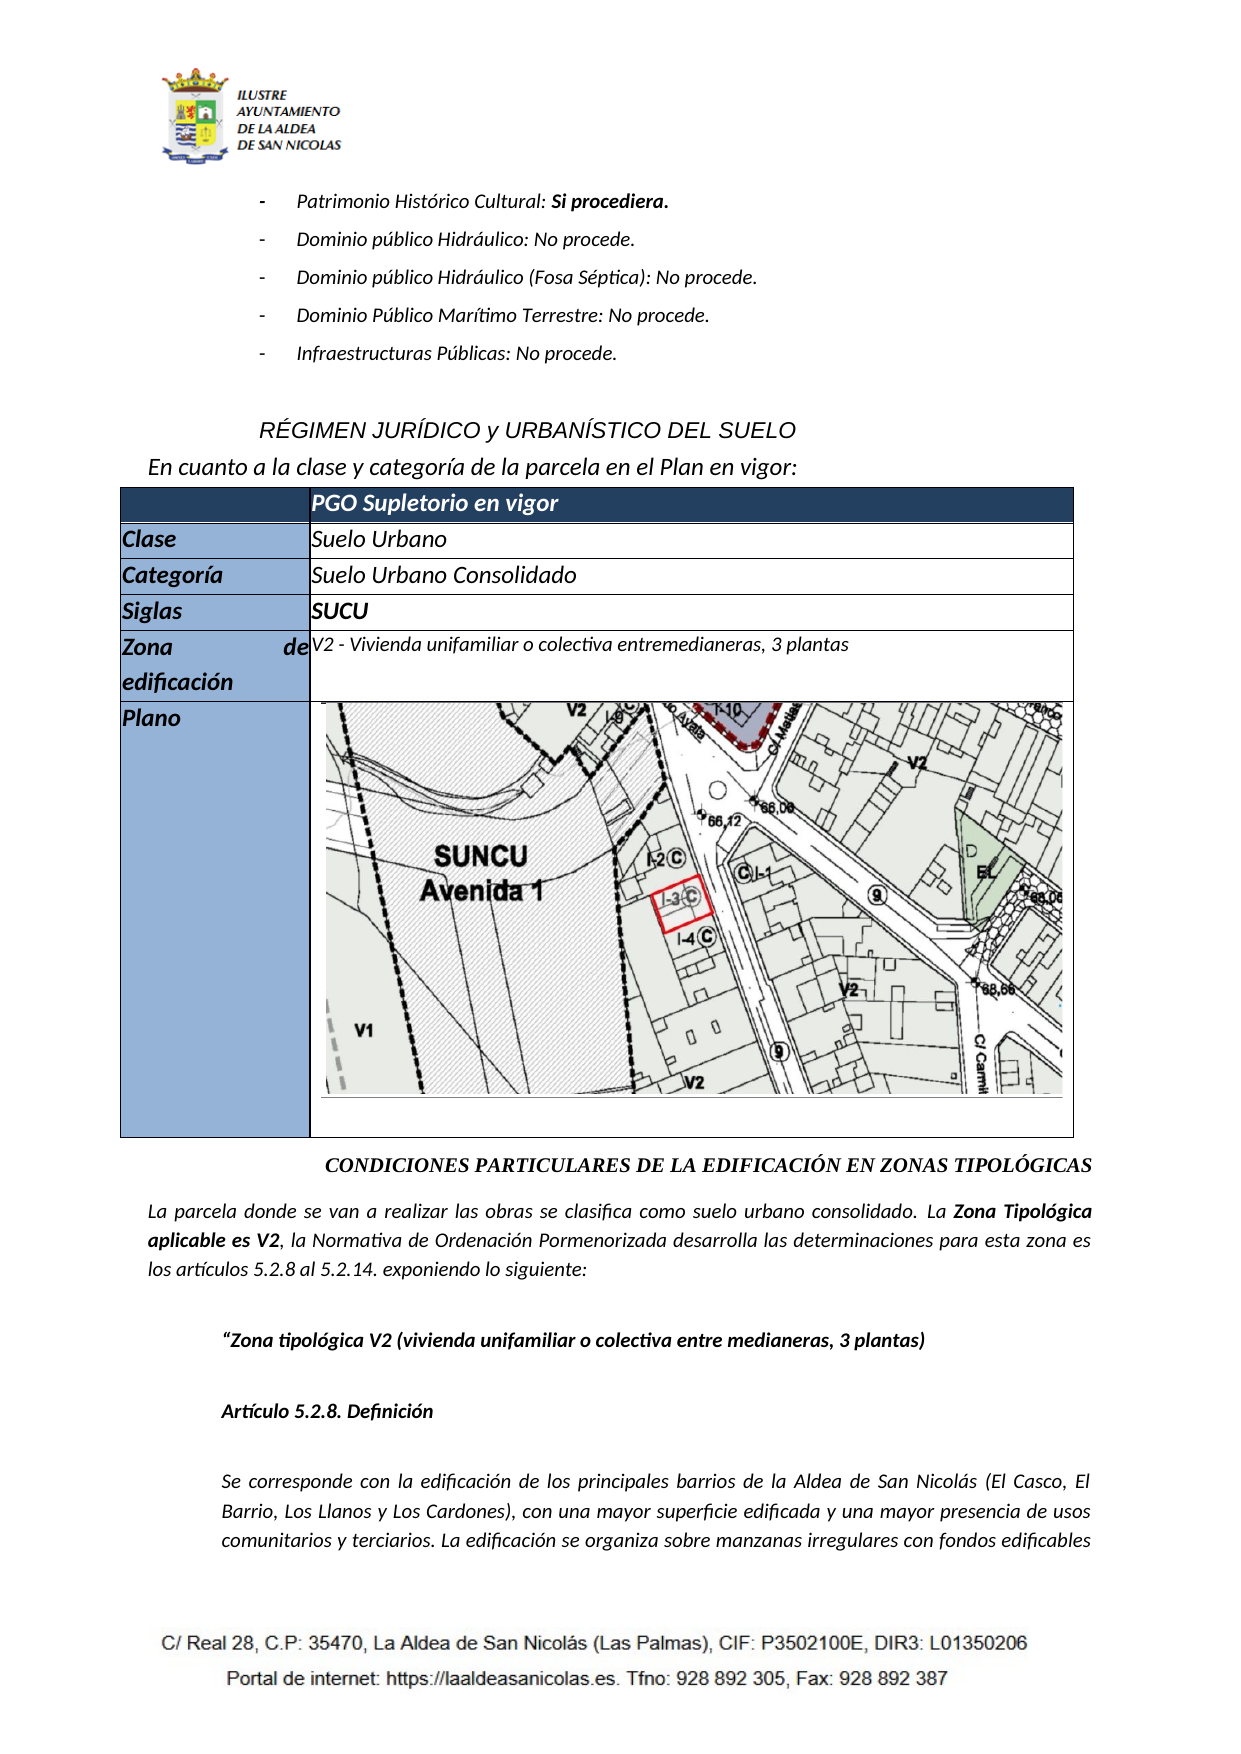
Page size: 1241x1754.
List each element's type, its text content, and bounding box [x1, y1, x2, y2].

picture [149, 1627, 1034, 1694]
picture [321, 702, 1062, 1098]
text “Zona tipológica V2 (vivienda unifamiliar o colectiva entre medianeras, 3 plantas) [221, 1327, 1093, 1352]
list Dominio público Hidráulico: No procede. [259, 226, 1093, 252]
table_header [121, 488, 309, 522]
picture [148, 60, 357, 172]
table_cell V2 - Vivienda unifamiliar o colectiva entremedianeras, 3 plantas [311, 631, 1073, 701]
table_header PGO Supletorio en vigor [311, 488, 1073, 522]
text Se corresponde con la edificación de los principales barrios de la Aldea de San Nicolás (El Casco, El Barrio, Los Llanos y Los Cardones), con una mayor superficie edificada y una mayor presencia de usos comunitarios y terciarios. La edificación se organiza sobre manzanas irregulares con fondos edificables [221, 1469, 1093, 1552]
list Dominio público Hidráulico (Fosa Séptica): No procede. [259, 264, 1093, 290]
subtitle CONDICIONES PARTICULARES DE LA EDIFICACIÓN EN ZONAS TIPOLÓGICAS [148, 1153, 1093, 1177]
text La parcela donde se van a realizar las obras se clasifica como suelo urbano consolidado. La Zona Tipológica aplicable es V2, la Normativa de Ordenación Pormenorizada desarrolla las determinaciones para esta zona es los artículos 5.2.8 al 5.2.14. exponiendo lo siguiente: [148, 1198, 1093, 1282]
table_cell [311, 702, 1073, 1137]
table_cell Suelo Urbano [311, 524, 1073, 558]
text En cuanto a la clase y categoría de la parcela en el Plan en vigor: [148, 452, 1093, 482]
table_cell Siglas [121, 595, 309, 630]
table_cell Clase [121, 524, 309, 558]
text Artículo 5.2.8. Definición [221, 1398, 1093, 1423]
table_cell Plano [121, 702, 309, 1137]
table_cell Suelo Urbano Consolidado [311, 559, 1073, 594]
text RÉGIMEN JURÍDICO y URBANÍSTICO DEL SUELO [259, 417, 1093, 443]
list Infraestructuras Públicas: No procede. [259, 340, 1093, 366]
list Dominio Público Marítimo Terrestre: No procede. [259, 302, 1093, 328]
list Patrimonio Histórico Cultural: Si procediera. [259, 188, 1093, 214]
table_cell Zona de edificación [121, 631, 309, 701]
table_cell Categoría [121, 559, 309, 594]
table_cell SUCU [311, 595, 1073, 630]
